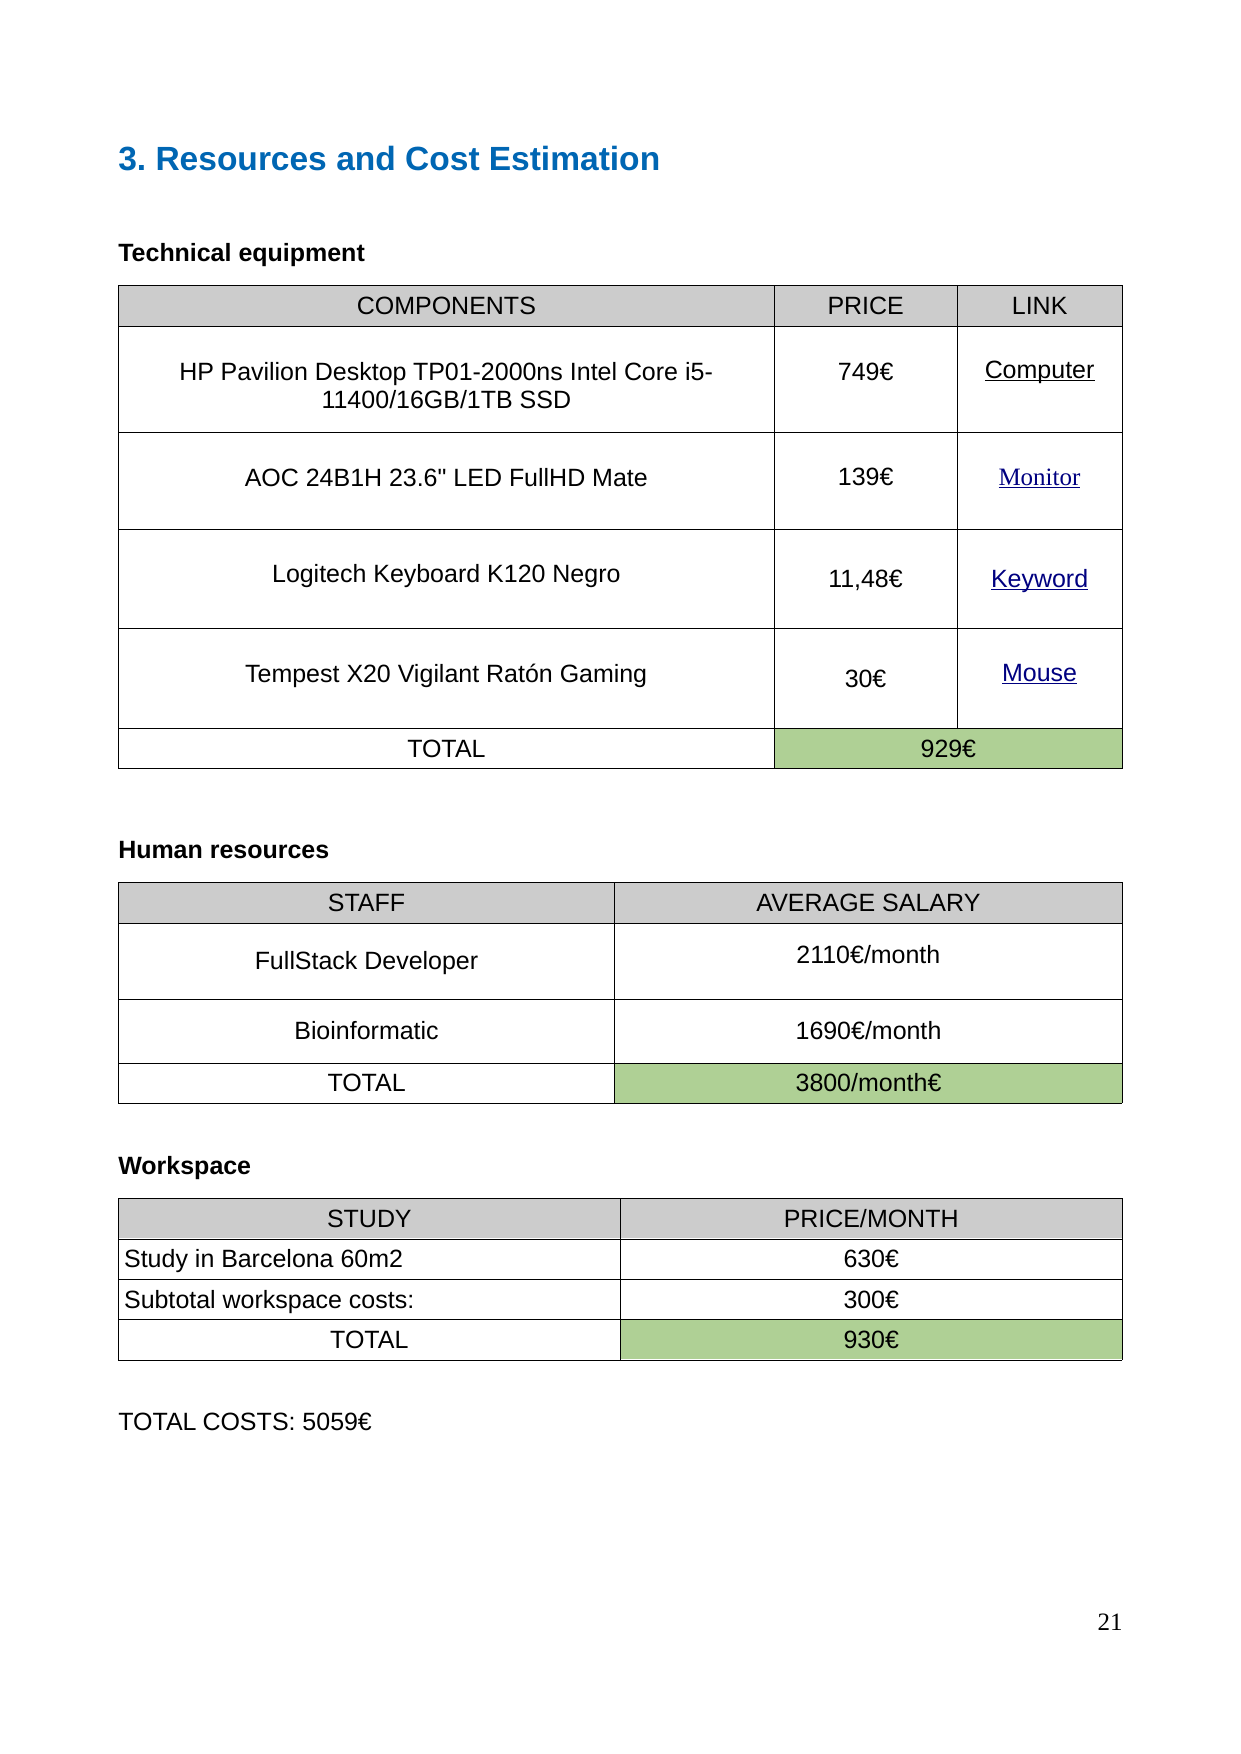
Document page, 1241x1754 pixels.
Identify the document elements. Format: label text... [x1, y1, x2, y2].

table_cell TOTAL [119, 1320, 620, 1359]
table_cell FullStack Developer [119, 924, 614, 998]
table_cell 930€ [621, 1320, 1122, 1359]
table_cell 300€ [621, 1280, 1122, 1319]
table_header STAFF [119, 883, 614, 923]
table_cell Tempest X20 Vigilant Ratón Gaming [119, 629, 774, 728]
text Technical equipment [118, 238, 1122, 266]
table_cell TOTAL [119, 729, 774, 768]
table_header LINK [958, 286, 1122, 326]
table_cell AOC 24B1H 23.6" LED FullHD Mate [119, 433, 774, 529]
subtitle Workspace [118, 1151, 1122, 1179]
table_cell Logitech Keyboard K120 Negro [119, 530, 774, 628]
table_cell 11,48€ [775, 530, 957, 628]
table_cell 3800/month€ [615, 1064, 1122, 1103]
table_cell Subtotal workspace costs: [119, 1280, 620, 1319]
table_cell TOTAL [119, 1064, 614, 1103]
subtitle TOTAL COSTS: 5059€ [118, 1407, 1122, 1436]
subtitle 3. Resources and Cost Estimation [118, 139, 1122, 178]
table_header STUDY [119, 1199, 620, 1238]
table_cell Monitor [958, 433, 1122, 529]
table_header COMPONENTS [119, 286, 774, 326]
table_cell 1690€/month [615, 1000, 1122, 1063]
table_cell 30€ [775, 629, 957, 728]
table_cell HP Pavilion Desktop TP01-2000ns Intel Core i5-11400/16GB/1TB SSD [119, 327, 774, 432]
table_cell 929€ [775, 729, 1122, 768]
table_cell 139€ [775, 433, 957, 529]
table_cell Mouse [958, 629, 1122, 728]
table_cell 749€ [775, 327, 957, 432]
table_cell 2110€/month [615, 924, 1122, 998]
table_cell Computer [958, 327, 1122, 432]
table_cell Bioinformatic [119, 1000, 614, 1063]
table_header PRICE/MONTH [621, 1199, 1122, 1238]
table_cell Keyword [958, 530, 1122, 628]
table_cell 630€ [621, 1240, 1122, 1279]
table_cell Study in Barcelona 60m2 [119, 1240, 620, 1279]
subtitle Human resources [118, 835, 1122, 863]
table_header AVERAGE SALARY [615, 883, 1122, 923]
table_header PRICE [775, 286, 957, 326]
